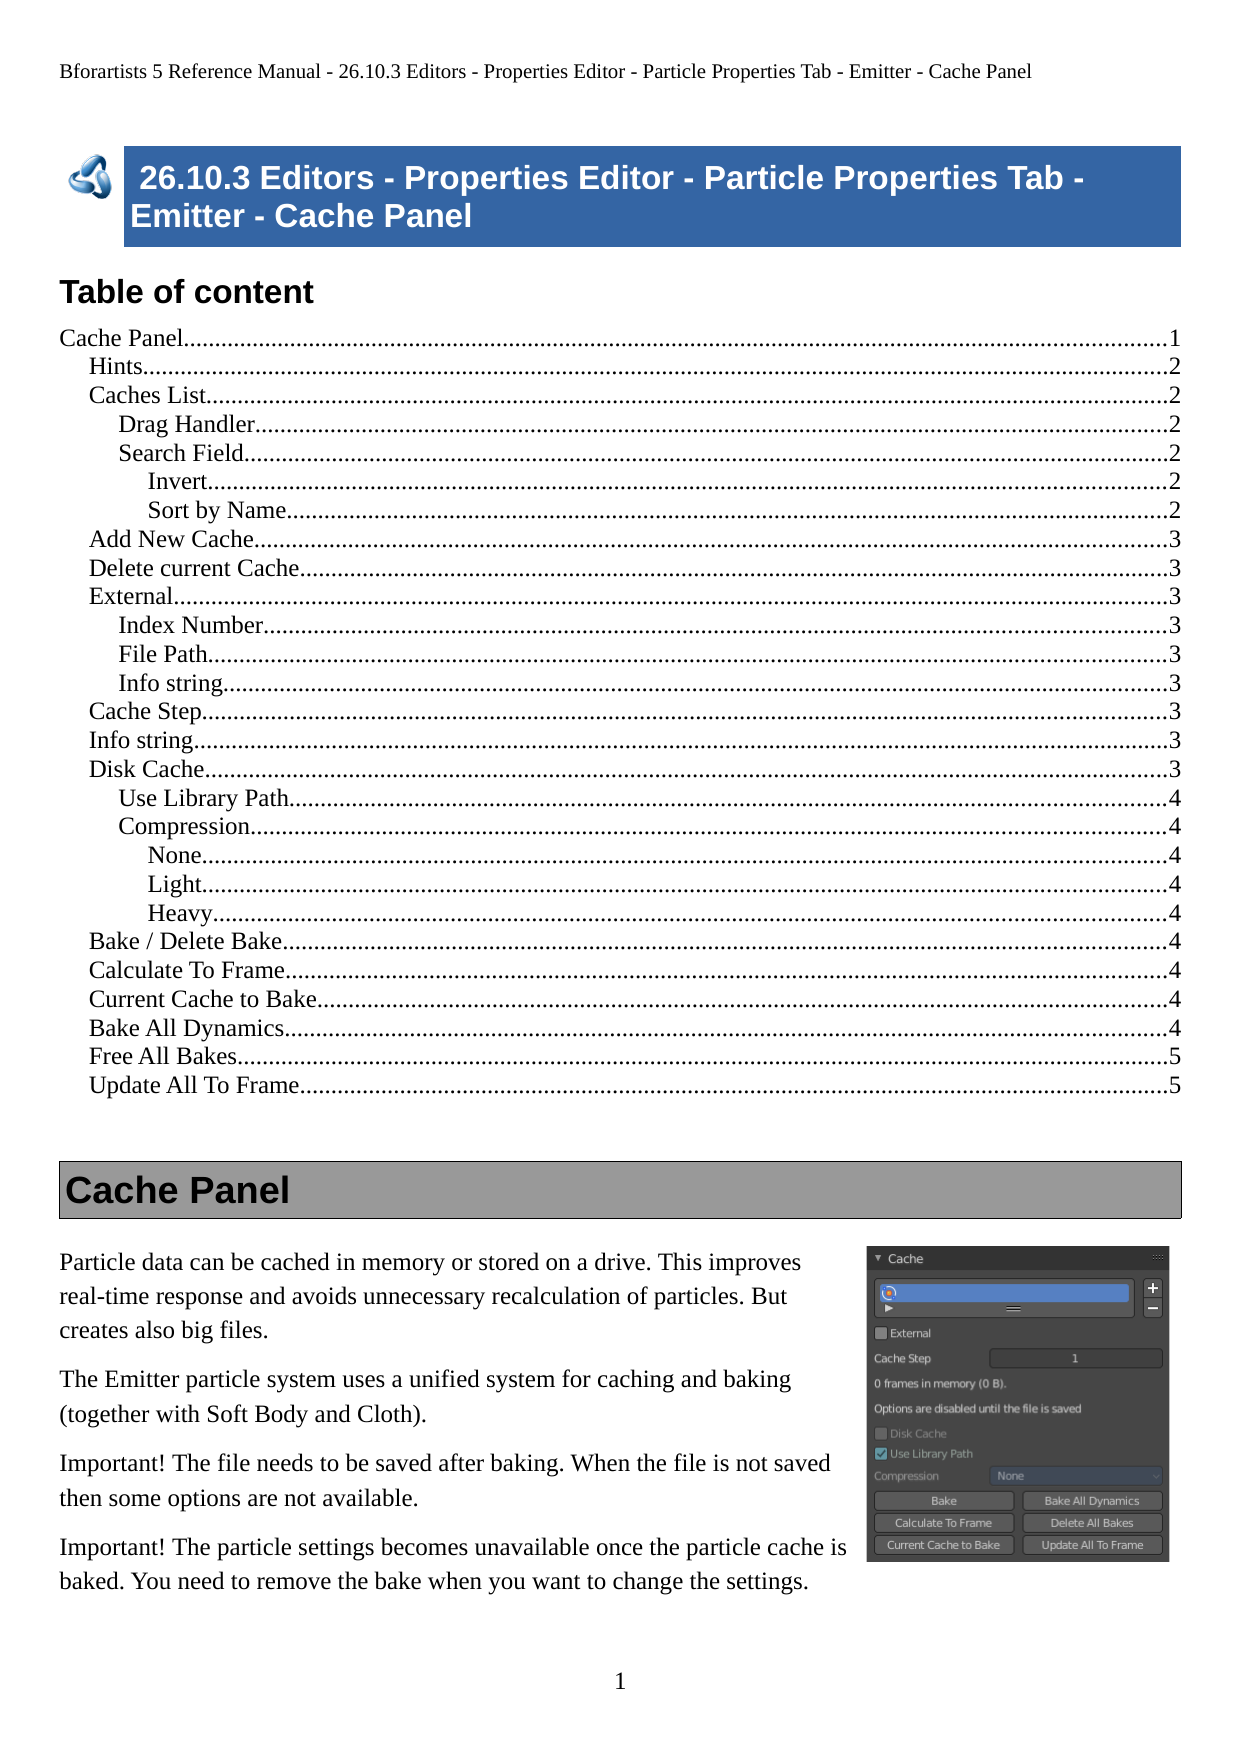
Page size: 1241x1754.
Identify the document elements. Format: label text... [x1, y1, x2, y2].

table_header 26.10.3 Editors - Properties Editor - Particle Properties Tab - Emitter - Cache Panel [124, 146, 1181, 247]
text Info string 3 [88, 725, 1181, 754]
text Current Cache to Bake 4 [88, 984, 1181, 1013]
table_header Cache Panel [60, 1162, 1181, 1218]
text Important! The file needs to be saved after baking. When the file is not saved then some options are not available. [59, 1448, 866, 1511]
text Index Number 3 [118, 610, 1181, 639]
text Light 4 [147, 869, 1181, 898]
text Bake All Dynamics 4 [88, 1013, 1181, 1041]
text Use Library Path 4 [118, 783, 1181, 811]
text Search Field 2 [118, 438, 1181, 466]
text Particle data can be cached in memory or stored on a drive. This improves real-time response and avoids unnecessary recalculation of particles. But creates also big files. [59, 1247, 866, 1344]
text Bake / Delete Bake 4 [88, 926, 1181, 955]
text Caches List 2 [88, 380, 1181, 409]
text Update All To Frame 5 [88, 1070, 1181, 1099]
subtitle Table of content [59, 272, 1181, 310]
text Heavy 4 [147, 898, 1181, 926]
text Cache Step 3 [88, 696, 1181, 725]
text File Path 3 [118, 639, 1181, 668]
text The Emitter particle system uses a unified system for caching and baking (together with Soft Body and Cloth). [59, 1364, 866, 1428]
text Drag Handler 2 [118, 409, 1181, 438]
text Sort by Name 2 [147, 495, 1181, 524]
picture [866, 1246, 1170, 1562]
text Important! The particle settings becomes unavailable once the particle cache is baked. You need to remove the bake when you want to change the settings. [59, 1532, 1181, 1595]
text Delete current Cache 3 [88, 553, 1181, 581]
text Hints 2 [88, 351, 1181, 380]
text Compression 4 [118, 811, 1181, 840]
text Invert 2 [147, 466, 1181, 495]
text Calculate To Frame 4 [88, 955, 1181, 984]
text External 3 [88, 581, 1181, 610]
table_header [59, 146, 124, 247]
text None 4 [147, 840, 1181, 869]
text Free All Bakes 5 [88, 1041, 1181, 1070]
text Disk Cache 3 [88, 754, 1181, 783]
picture [65, 152, 114, 202]
text Add New Cache 3 [88, 524, 1181, 553]
text Cache Panel 1 [59, 323, 1181, 351]
text Info string 3 [118, 668, 1181, 696]
